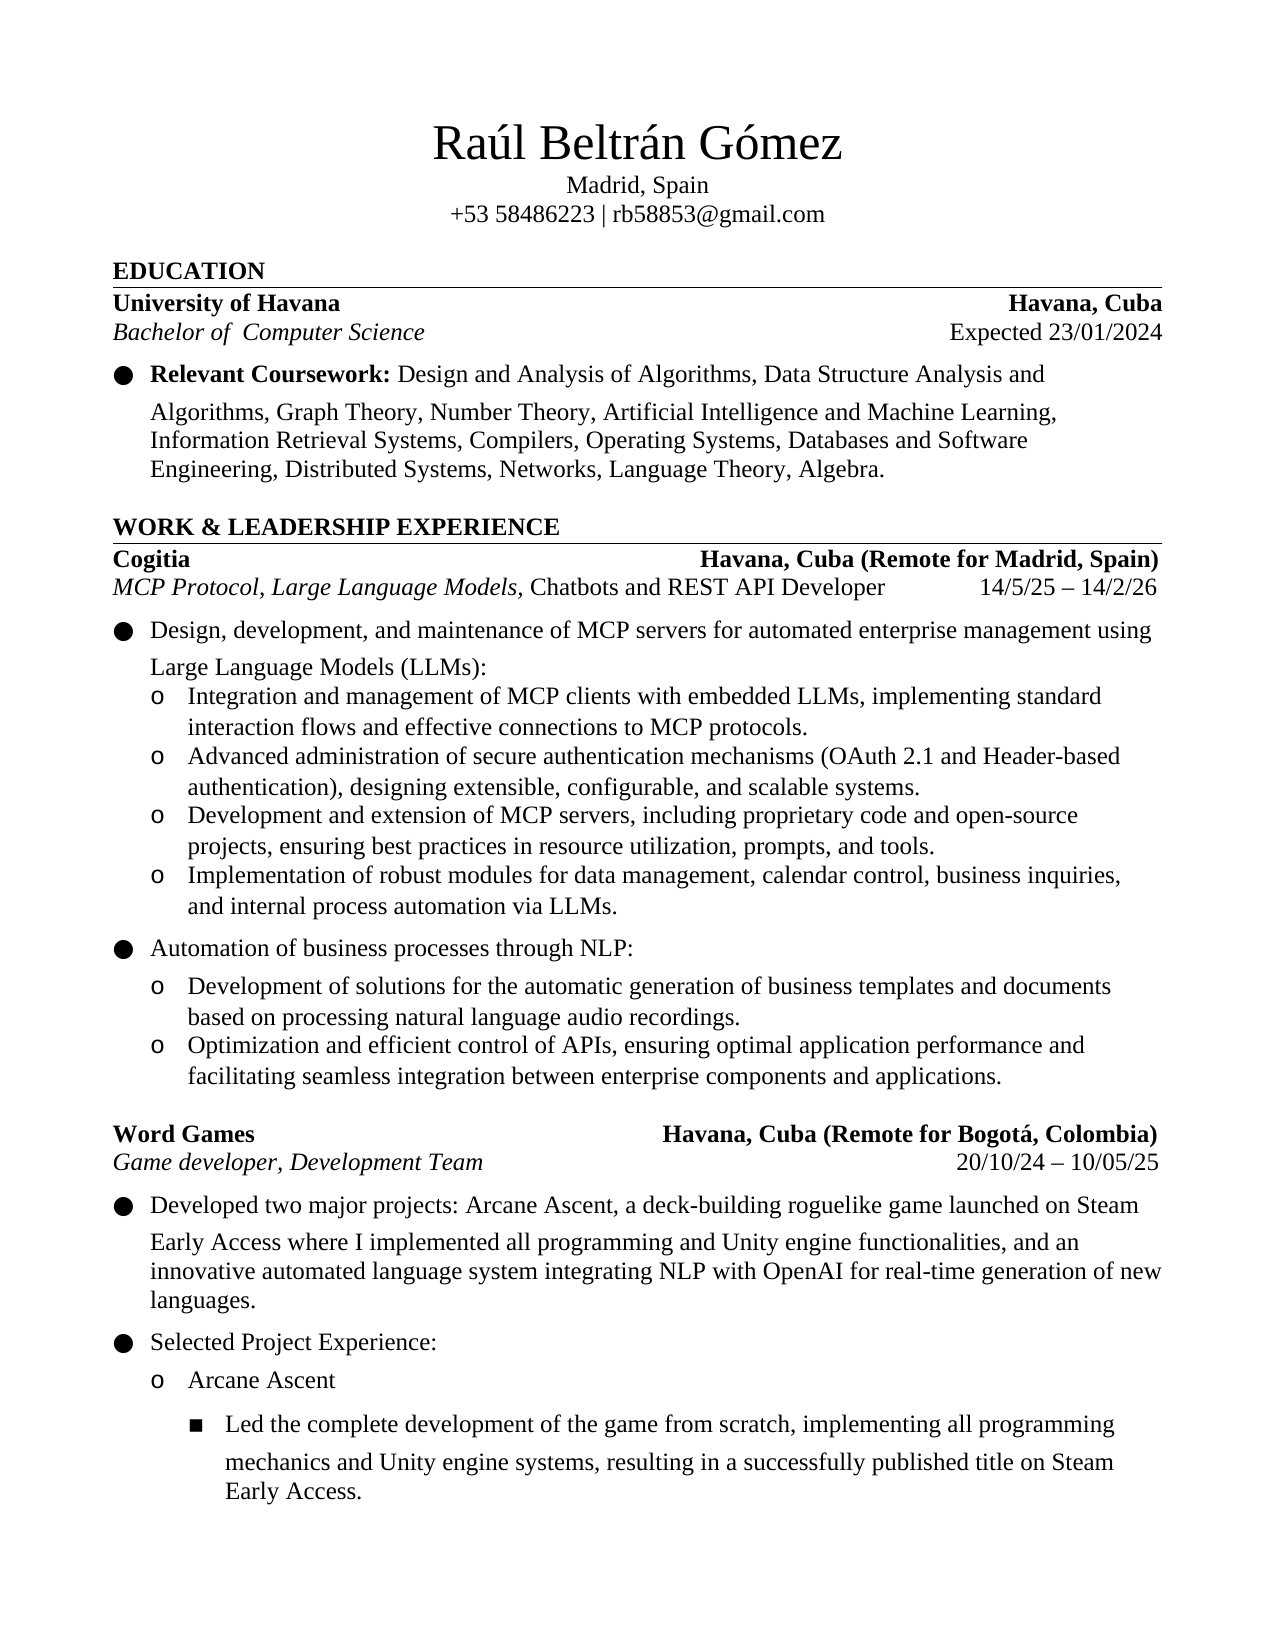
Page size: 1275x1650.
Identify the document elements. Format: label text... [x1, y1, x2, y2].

text University of Havana Havana, Cuba [112, 288, 1162, 317]
list Implementation of robust modules for data management, calendar control, business inquiries, and internal process automation via LLMs. [150, 860, 1162, 919]
text +53 58486223 | rb58853@gmail.com [112, 199, 1162, 227]
text Cogitia Havana, Cuba (Remote for Madrid, Spain) [112, 544, 1162, 572]
list Optimization and efficient control of APIs, ensuring optimal application performance and facilitating seamless integration between enterprise components and applications. [150, 1030, 1162, 1090]
list Led the complete development of the game from scratch, implementing all programming mechanics and Unity engine systems, resulting in a successfully published title on Steam Early Access. [187, 1396, 1162, 1504]
text Bachelor of Computer Science Expected 23/01/2024 [112, 317, 1162, 346]
list Selected Project Experience: [112, 1314, 1162, 1365]
list Development and extension of MCP servers, including proprietary code and open-source projects, ensuring best practices in resource utilization, prompts, and tools. [150, 800, 1162, 860]
list Integration and management of MCP clients with embedded LLMs, implementing standard interaction flows and effective connections to MCP protocols. [150, 681, 1162, 741]
list Arcane Ascent [150, 1365, 1162, 1396]
list Advanced administration of secure authentication mechanisms (OAuth 2.1 and Header-based authentication), designing extensible, configurable, and scalable systems. [150, 741, 1162, 800]
text EDUCATION [112, 256, 1162, 288]
text Game developer, Development Team 20/10/24 – 10/05/25 [112, 1147, 1162, 1176]
text Raúl Beltrán Gómez [112, 112, 1162, 170]
list Development of solutions for the automatic generation of business templates and documents based on processing natural language audio recordings. [150, 971, 1162, 1030]
list Relevant Coursework: Design and Analysis of Algorithms, Data Structure Analysis and Algorithms, Graph Theory, Number Theory, Artificial Intelligence and Machine Learning, Information Retrieval Systems, Compilers, Operating Systems, Databases and Software Engineering, Distributed Systems, Networks, Language Theory, Algebra. [112, 346, 1162, 483]
list Automation of business processes through NLP: [112, 919, 1162, 971]
text WORK & LEADERSHIP EXPERIENCE [112, 512, 1162, 544]
list Design, development, and maintenance of MCP servers for automated enterprise management using Large Language Models (LLMs): [112, 601, 1162, 681]
list Developed two major projects: Arcane Ascent, a deck-building roguelike game launched on Steam Early Access where I implemented all programming and Unity engine functionalities, and an innovative automated language system integrating NLP with OpenAI for real-time generation of new languages. [112, 1176, 1162, 1314]
text Madrid, Spain [112, 170, 1162, 199]
text Word Games Havana, Cuba (Remote for Bogotá, Colombia) [112, 1119, 1162, 1147]
text MCP Protocol, Large Language Models, Chatbots and REST API Developer 14/5/25 – 14/2/26 [112, 572, 1162, 601]
